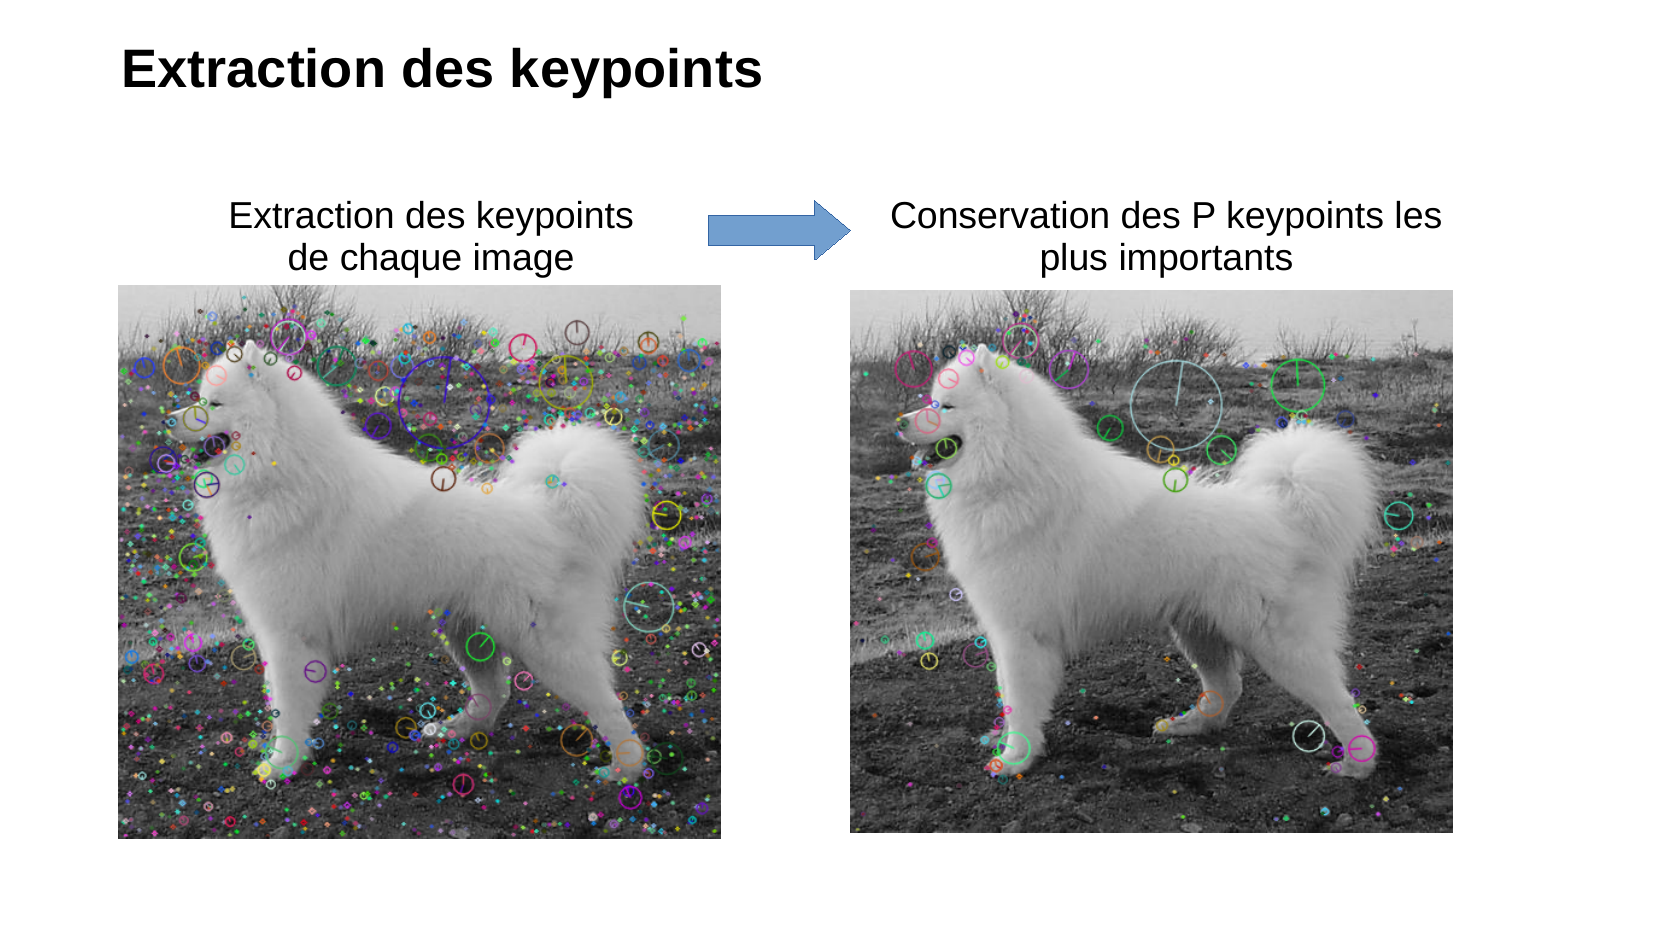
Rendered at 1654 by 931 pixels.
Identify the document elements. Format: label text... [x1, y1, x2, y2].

text_box Conservation des P keypoints les plus importants [856, 186, 1477, 328]
text_box [708, 200, 851, 260]
picture [118, 285, 721, 839]
text_box Extraction des keypoints de chaque image [200, 186, 662, 286]
picture [850, 290, 1453, 833]
text_box Extraction des keypoints [106, 31, 780, 107]
